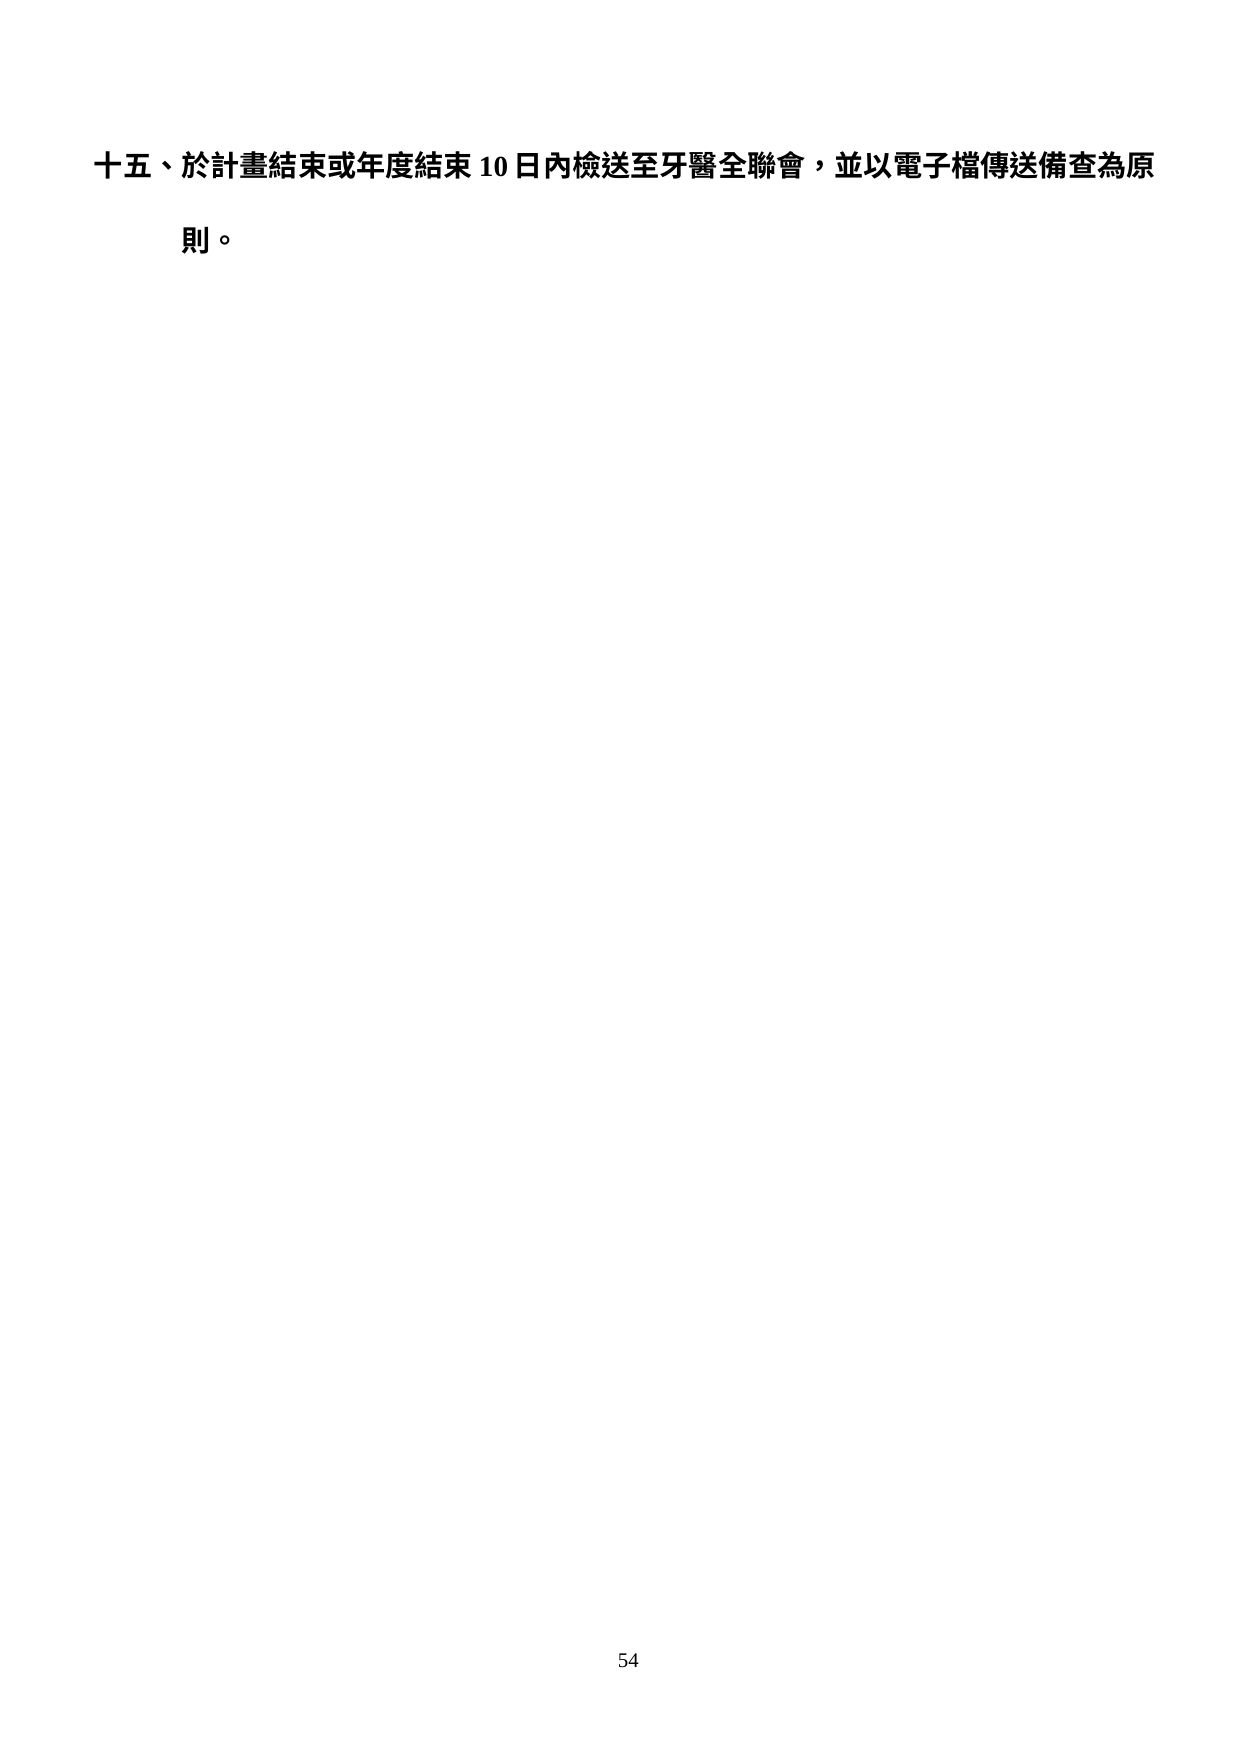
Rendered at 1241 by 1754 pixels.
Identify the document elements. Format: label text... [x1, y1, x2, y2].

text 十五、於計畫結束或年度結束10日內檢送至牙醫全聯會，並以電子檔傳送備查為原則。 [94, 127, 1162, 277]
